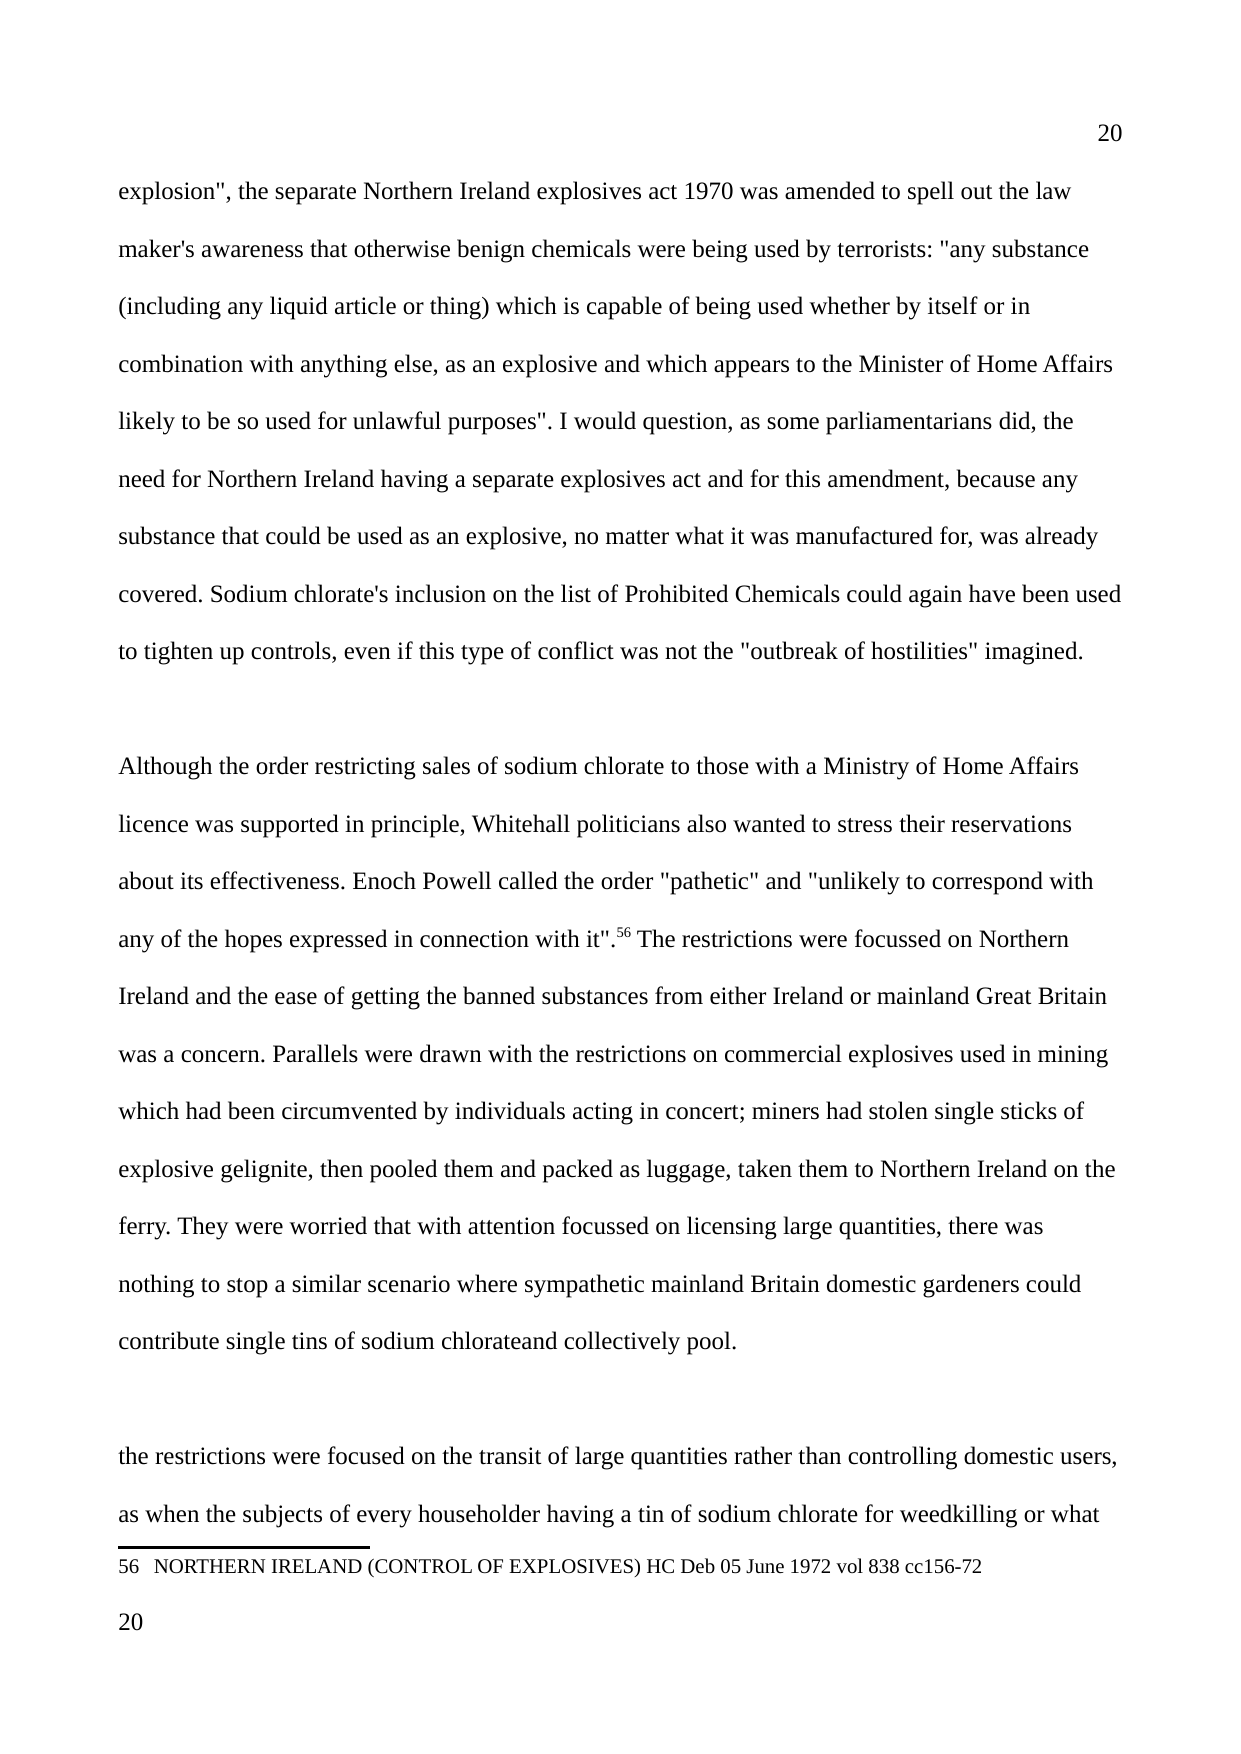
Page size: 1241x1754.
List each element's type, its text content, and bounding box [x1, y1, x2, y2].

text NORTHERN IRELAND (CONTROL OF EXPLOSIVES) HC Deb 05 June 1972 vol 838 cc156-72 [118, 1553, 1122, 1578]
text explosion", the separate Northern Ireland explosives act 1970 was amended to spell out the law maker's awareness that otherwise benign chemicals were being used by terrorists: "any substance (including any liquid article or thing) which is capable of being used whether by itself or in combination with anything else, as an explosive and which appears to the Minister of Home Affairs likely to be so used for unlawful purposes". I would question, as some parliamentarians did, the need for Northern Ireland having a separate explosives act and for this amendment, because any substance that could be used as an explosive, no matter what it was manufactured for, was already covered. Sodium chlorate's inclusion on the list of Prohibited Chemicals could again have been used to tighten up controls, even if this type of conflict was not the "outbreak of hostilities" imagined. [118, 176, 1122, 665]
text Although the order restricting sales of sodium chlorate to those with a Ministry of Home Affairs licence was supported in principle, Whitehall politicians also wanted to stress their reservations about its effectiveness. Enoch Powell called the order "pathetic" and "unlikely to correspond with any of the hopes expressed in connection with it". The restrictions were focussed on Northern Ireland and the ease of getting the banned substances from either Ireland or mainland Great Britain was a concern. Parallels were drawn with the restrictions on commercial explosives used in mining which had been circumvented by individuals acting in concert; miners had stolen single sticks of explosive gelignite, then pooled them and packed as luggage, taken them to Northern Ireland on the ferry. They were worried that with attention focussed on licensing large quantities, there was nothing to stop a similar scenario where sympathetic mainland Britain domestic gardeners could contribute single tins of sodium chlorateand collectively pool. [118, 751, 1122, 1355]
text the restrictions were focused on the transit of large quantities rather than controlling domestic users, as when the subjects of every householder having a tin of sodium chlorate for weedkilling or what [118, 1441, 1122, 1528]
